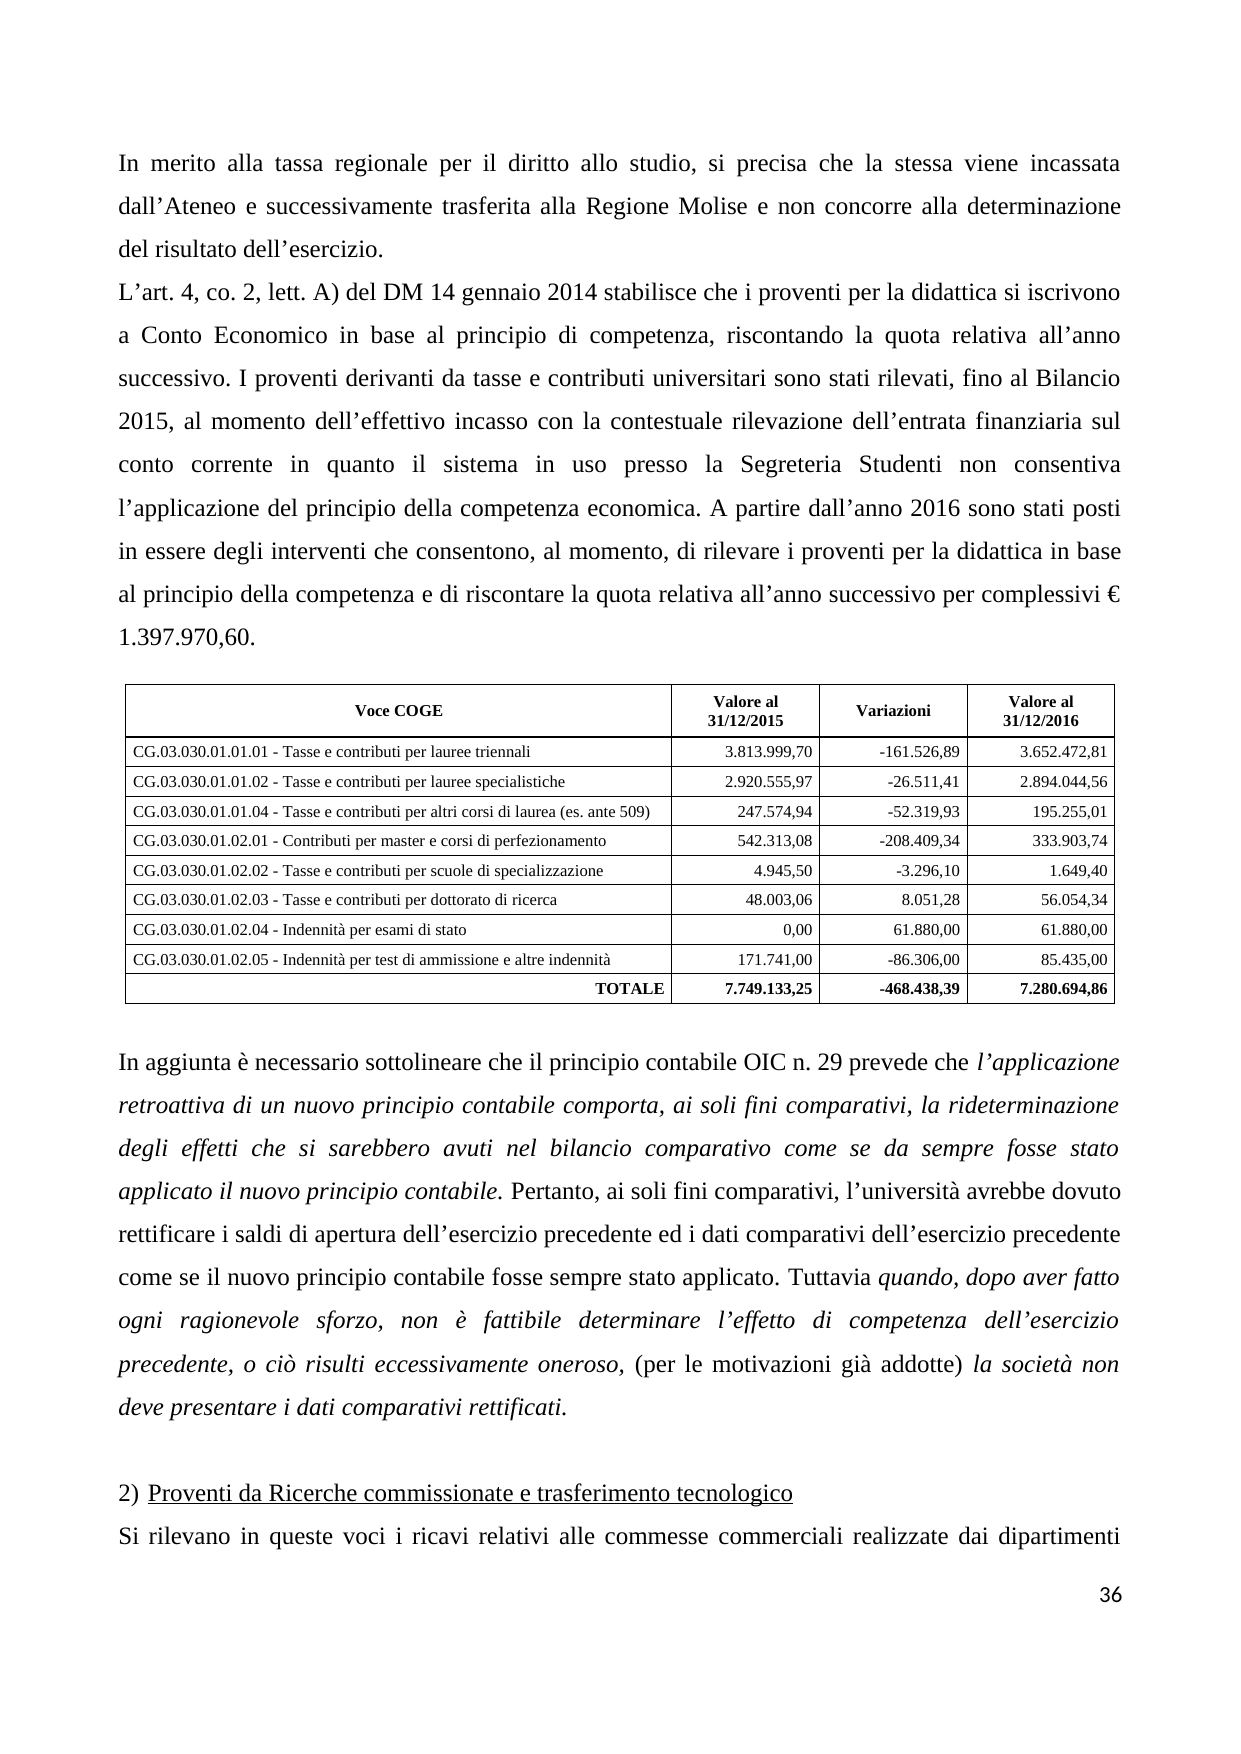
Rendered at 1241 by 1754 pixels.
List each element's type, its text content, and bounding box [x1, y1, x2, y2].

table_cell -52.319,93 [820, 797, 967, 825]
table_cell 61.880,00 [820, 915, 967, 943]
table_cell 195.255,01 [968, 797, 1114, 825]
text Si rilevano in queste voci i ricavi relativi alle commesse commerciali realizzate dai dipartimenti [118, 1521, 1122, 1550]
text In merito alla tassa regionale per il diritto allo studio, si precisa che la stessa viene incassata dall’Ateneo e successivamente trasferita alla Regione Molise e non concorre alla determinazione del risultato dell’esercizio. [118, 148, 1122, 263]
table_cell 1.649,40 [968, 856, 1114, 884]
table_header Voce COGE [126, 685, 671, 736]
table_cell 7.749.133,25 [672, 974, 819, 1003]
table_cell CG.03.030.01.02.03 - Tasse e contributi per dottorato di ricerca [126, 885, 671, 914]
table_cell 333.903,74 [968, 826, 1114, 855]
table_cell CG.03.030.01.02.02 - Tasse e contributi per scuole di specializzazione [126, 856, 671, 884]
table_cell -468.438,39 [820, 974, 967, 1003]
table_header Valore al 31/12/2016 [968, 685, 1114, 736]
table_cell 48.003,06 [672, 885, 819, 914]
table_cell CG.03.030.01.01.04 - Tasse e contributi per altri corsi di laurea (es. ante 509) [126, 797, 671, 825]
table_cell CG.03.030.01.02.05 - Indennità per test di ammissione e altre indennità [126, 945, 671, 973]
table_cell -86.306,00 [820, 945, 967, 973]
table_cell CG.03.030.01.01.01 - Tasse e contributi per lauree triennali [126, 738, 671, 766]
table_cell 247.574,94 [672, 797, 819, 825]
table_header Valore al 31/12/2015 [672, 685, 819, 736]
table_cell CG.03.030.01.02.04 - Indennità per esami di stato [126, 915, 671, 943]
table_cell 4.945,50 [672, 856, 819, 884]
table_cell 7.280.694,86 [968, 974, 1114, 1003]
table_cell 61.880,00 [968, 915, 1114, 943]
text L’art. 4, co. 2, lett. A) del DM 14 gennaio 2014 stabilisce che i proventi per la didattica si iscrivono a Conto Economico in base al principio di competenza, riscontando la quota relativa all’anno successivo. I proventi derivanti da tasse e contributi universitari sono stati rilevati, fino al Bilancio 2015, al momento dell’effettivo incasso con la contestuale rilevazione dell’entrata finanziaria sul conto corrente in quanto il sistema in uso presso la Segreteria Studenti non consentiva l’applicazione del principio della competenza economica. A partire dall’anno 2016 sono stati posti in essere degli interventi che consentono, al momento, di rilevare i proventi per la didattica in base al principio della competenza e di riscontare la quota relativa all’anno successivo per complessivi € 1.397.970,60. [118, 277, 1122, 651]
list Proventi da Ricerche commissionate e trasferimento tecnologico [118, 1478, 1122, 1507]
table_cell 0,00 [672, 915, 819, 943]
table_cell 56.054,34 [968, 885, 1114, 914]
table_cell -161.526,89 [820, 738, 967, 766]
table_cell CG.03.030.01.01.02 - Tasse e contributi per lauree specialistiche [126, 767, 671, 796]
table_cell 2.920.555,97 [672, 767, 819, 796]
table_header Variazioni [820, 685, 967, 736]
table_cell 3.813.999,70 [672, 738, 819, 766]
table_cell 2.894.044,56 [968, 767, 1114, 796]
text In aggiunta è necessario sottolineare che il principio contabile OIC n. 29 prevede che l’applicazione retroattiva di un nuovo principio contabile comporta, ai soli fini comparativi, la rideterminazione degli effetti che si sarebbero avuti nel bilancio comparativo come se da sempre fosse stato applicato il nuovo principio contabile. Pertanto, ai soli fini comparativi, l’università avrebbe dovuto rettificare i saldi di apertura dell’esercizio precedente ed i dati comparativi dell’esercizio precedente come se il nuovo principio contabile fosse sempre stato applicato. Tuttavia quando, dopo aver fatto ogni ragionevole sforzo, non è fattibile determinare l’effetto di competenza dell’esercizio precedente, o ciò risulti eccessivamente oneroso, (per le motivazioni già addotte) la società non deve presentare i dati comparativi rettificati. [118, 1047, 1122, 1421]
table_cell 8.051,28 [820, 885, 967, 914]
table_cell TOTALE [126, 974, 671, 1003]
table_cell 171.741,00 [672, 945, 819, 973]
table_cell -3.296,10 [820, 856, 967, 884]
table_cell 3.652.472,81 [968, 738, 1114, 766]
table_cell -26.511,41 [820, 767, 967, 796]
table_cell CG.03.030.01.02.01 - Contributi per master e corsi di perfezionamento [126, 826, 671, 855]
table_cell 542.313,08 [672, 826, 819, 855]
table_cell -208.409,34 [820, 826, 967, 855]
table_cell 85.435,00 [968, 945, 1114, 973]
